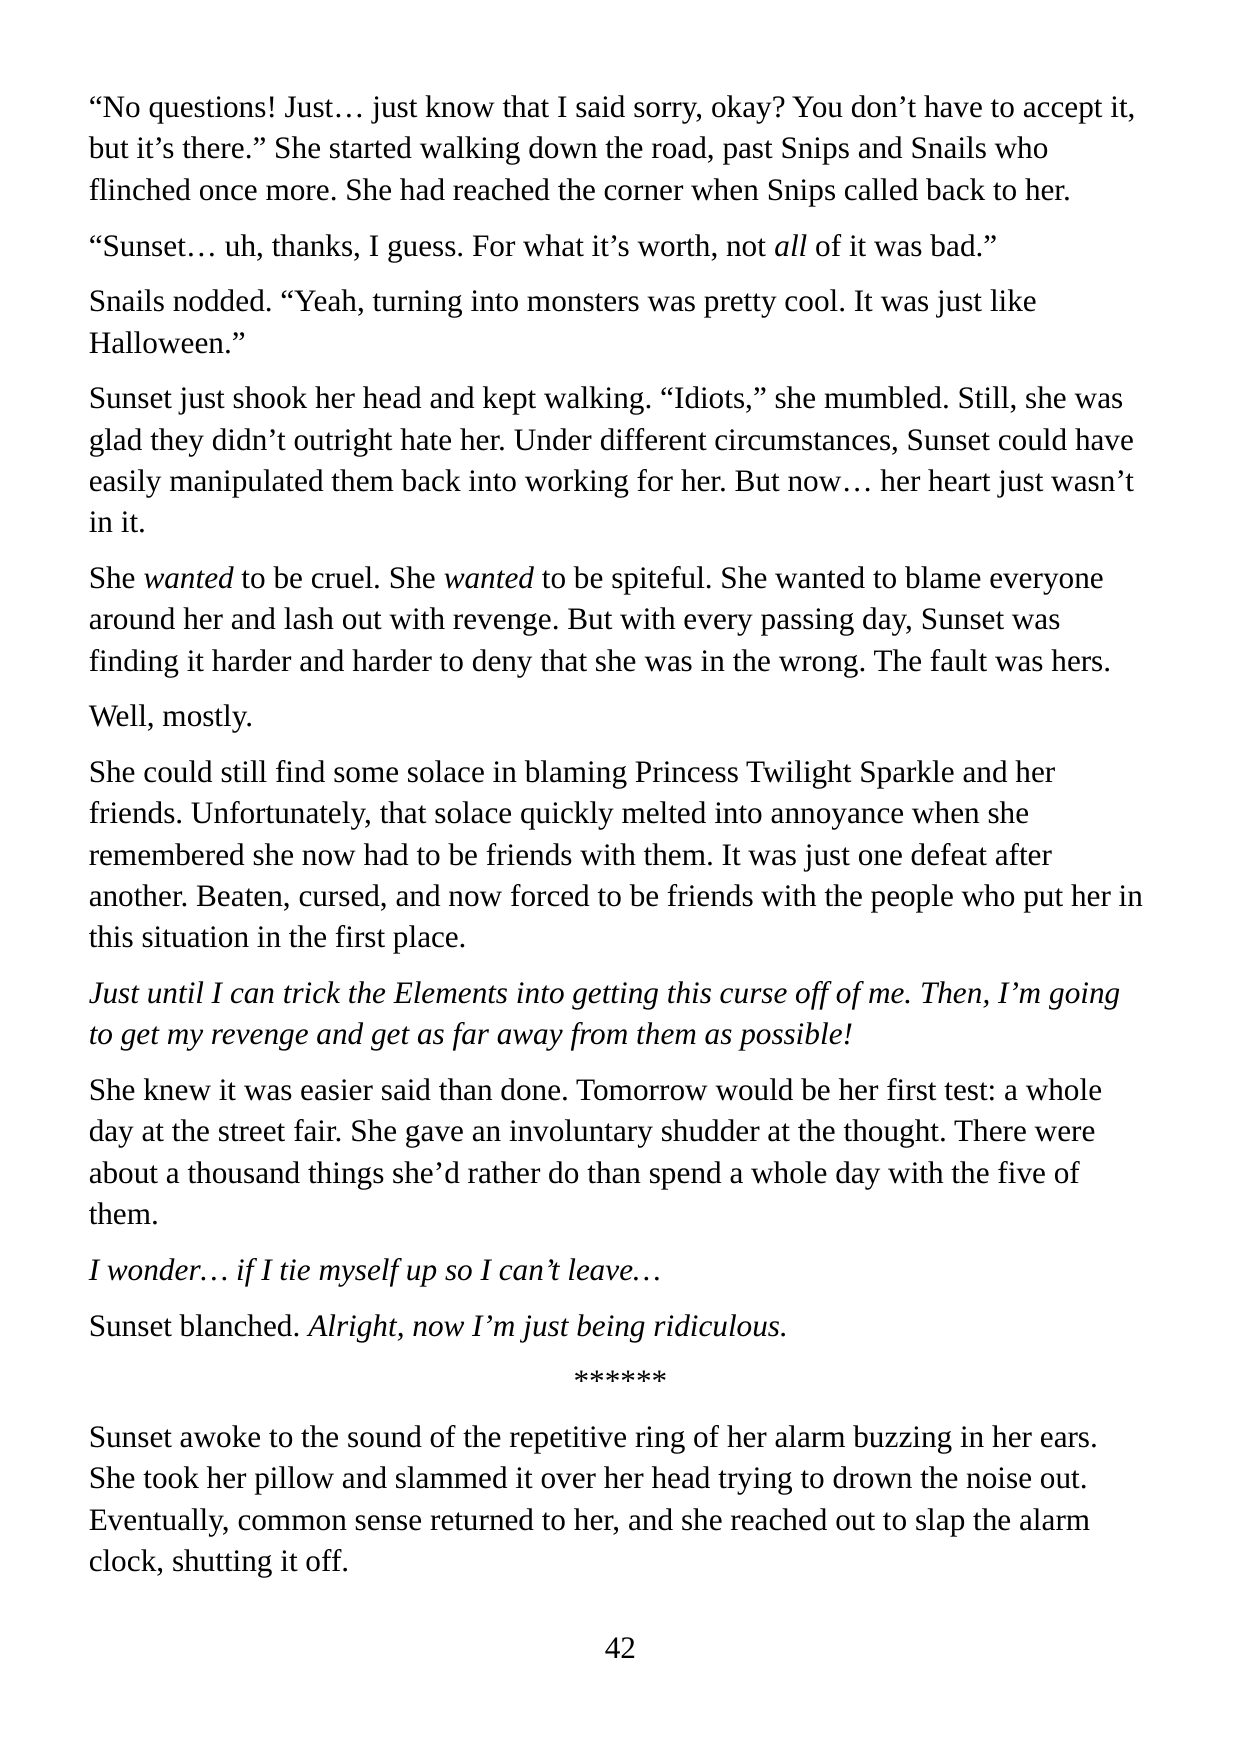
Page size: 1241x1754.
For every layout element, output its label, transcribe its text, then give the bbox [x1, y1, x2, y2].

text ****** [88, 1363, 1152, 1399]
text I wonder… if I tie myself up so I can’t leave… [88, 1251, 1152, 1287]
text Sunset awoke to the sound of the repetitive ring of her alarm buzzing in her ears. She took her pillow and slammed it over her head trying to drown the noise out. Eventually, common sense returned to her, and she reached out to slap the alarm clock, shutting it off. [88, 1418, 1152, 1578]
text Sunset blanched. Alright, now I’m just being ridiculous. [88, 1307, 1152, 1343]
text “Sunset… uh, thanks, I guess. For what it’s worth, not all of it was bad.” [88, 227, 1152, 263]
text Just until I can trick the Elements into getting this curse off of me. Then, I’m going to get my revenge and get as far away from them as possible! [88, 974, 1152, 1052]
text Sunset just shook her head and kept walking. “Idiots,” she mumbled. Still, she was glad they didn’t outright hate her. Under different circumstances, Sunset could have easily manipulated them back into working for her. But now… her heart just wasn’t in it. [88, 380, 1152, 539]
text She knew it was easier said than done. Tomorrow would be her first test: a whole day at the street fair. She gave an involuntary shudder at the thought. There were about a thousand things she’d rather do than spend a whole day with the five of them. [88, 1071, 1152, 1231]
text “No questions! Just… just know that I said sorry, okay? You don’t have to accept it, but it’s there.” She started walking down the road, past Snips and Snails who flinched once more. She had reached the corner when Snips called back to her. [88, 88, 1152, 207]
text She wanted to be cruel. She wanted to be spiteful. She wanted to blame everyone around her and lash out with revenge. But with every passing day, Sunset was finding it harder and harder to deny that she was in the wrong. The fault was hers. [88, 559, 1152, 678]
text She could still find some solace in blaming Princess Twilight Sparkle and her friends. Unfortunately, that solace quickly melted into annoyance when she remembered she now had to be friends with them. It was just one defeat after another. Beaten, cursed, and now forced to be friends with the people who put her in this situation in the first place. [88, 753, 1152, 954]
text Well, mostly. [88, 698, 1152, 734]
text Snails nodded. “Yeah, turning into monsters was pretty cool. It was just like Halloween.” [88, 283, 1152, 360]
